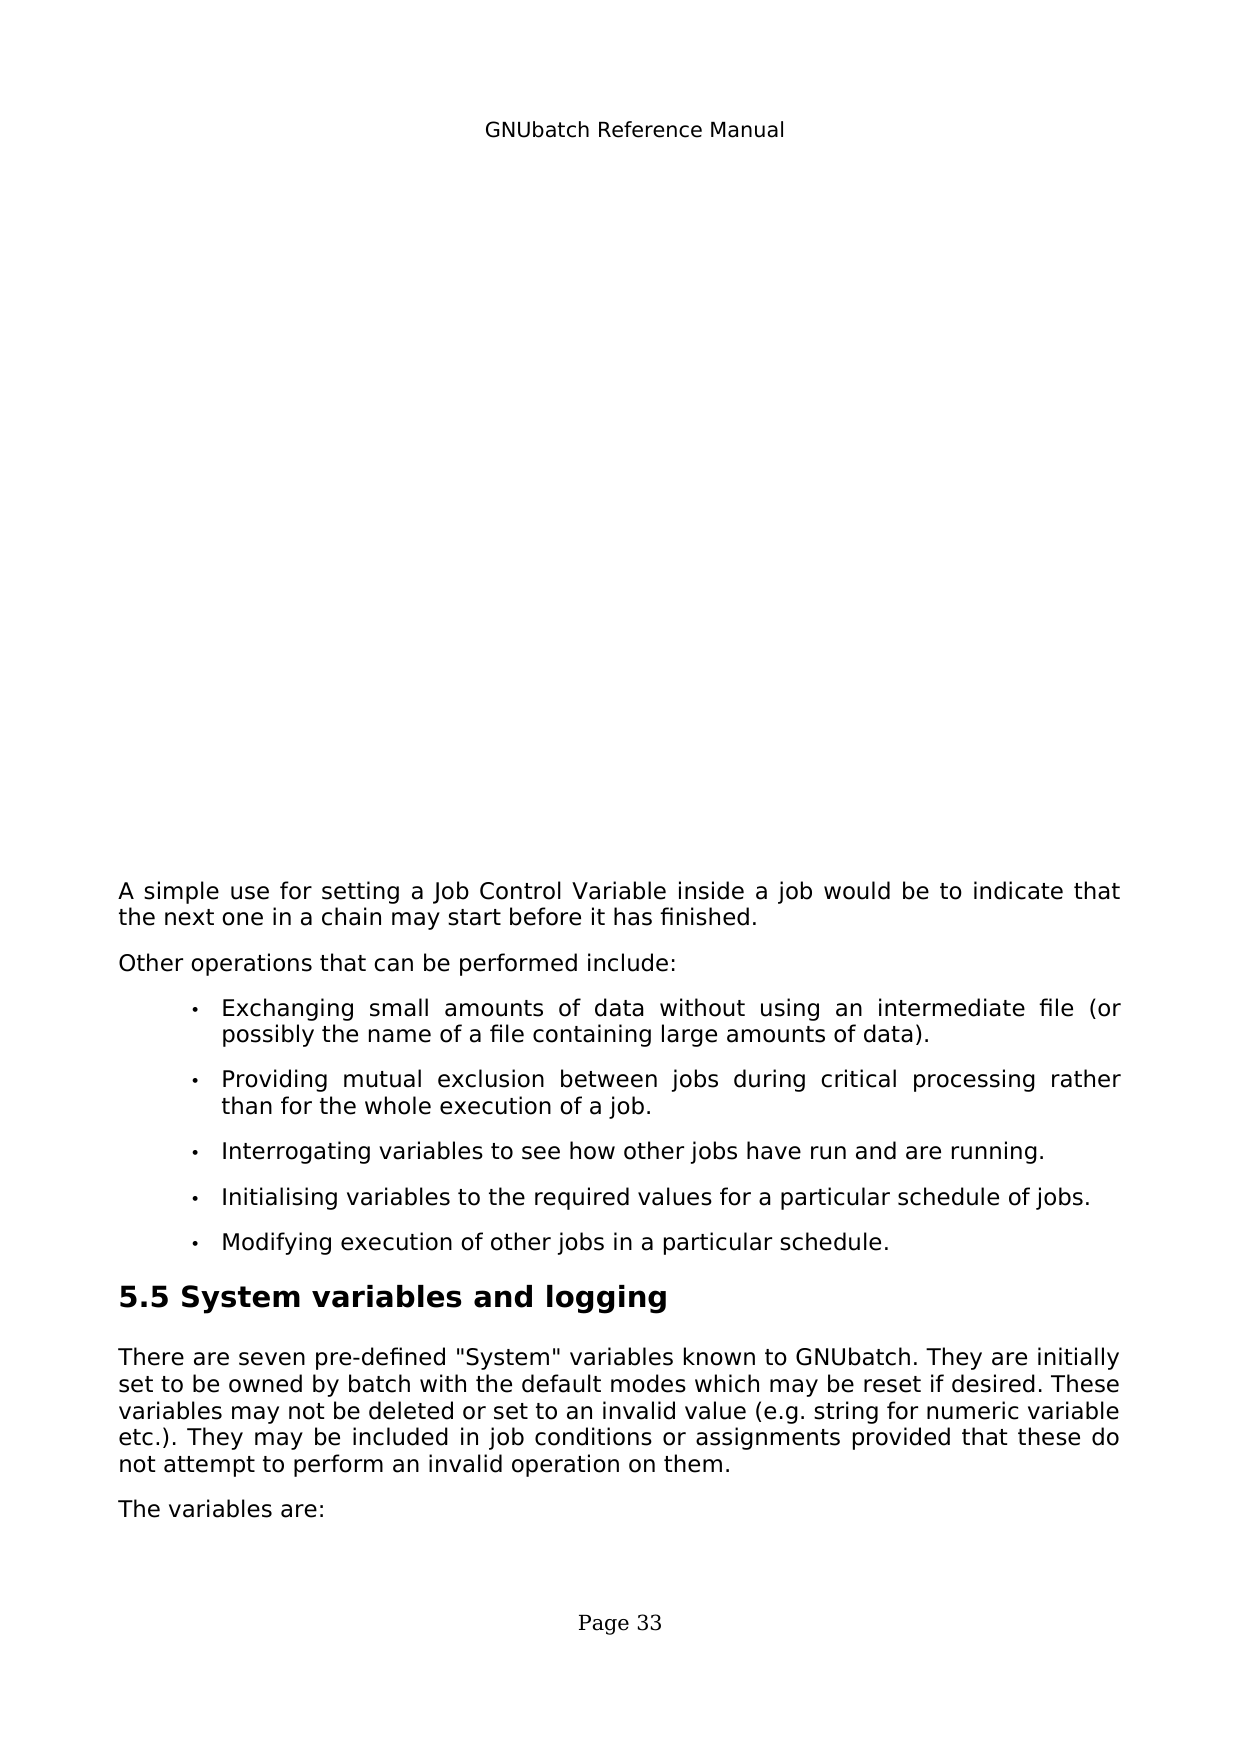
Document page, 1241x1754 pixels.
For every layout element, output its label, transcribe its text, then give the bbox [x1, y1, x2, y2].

text Other operations that can be performed include: [118, 950, 1122, 976]
list Modifying execution of other jobs in a particular schedule. [192, 1229, 1122, 1256]
list Initialising variables to the required values for a particular schedule of jobs. [192, 1184, 1122, 1210]
list Providing mutual exclusion between jobs during critical processing rather than for the whole execution of a job. [192, 1067, 1122, 1120]
text A simple use for setting a Job Control Variable inside a job would be to indicate that the next one in a chain may start before it has finished. [118, 172, 1122, 931]
text The variables are: [118, 1496, 1122, 1523]
text There are seven pre-defined "System" variables known to GNUbatch. They are initially set to be owned by batch with the default modes which may be reset if desired. These variables may not be deleted or set to an invalid value (e.g. string for numeric variable etc.). They may be included in job conditions or assignments provided that these do not attempt to perform an invalid operation on them. [118, 1344, 1122, 1478]
list Exchanging small amounts of data without using an intermediate file (or possibly the name of a file containing large amounts of data). [192, 995, 1122, 1048]
list Interrogating variables to see how other jobs have run and are running. [192, 1138, 1122, 1165]
subtitle System variables and logging [118, 1281, 1122, 1315]
